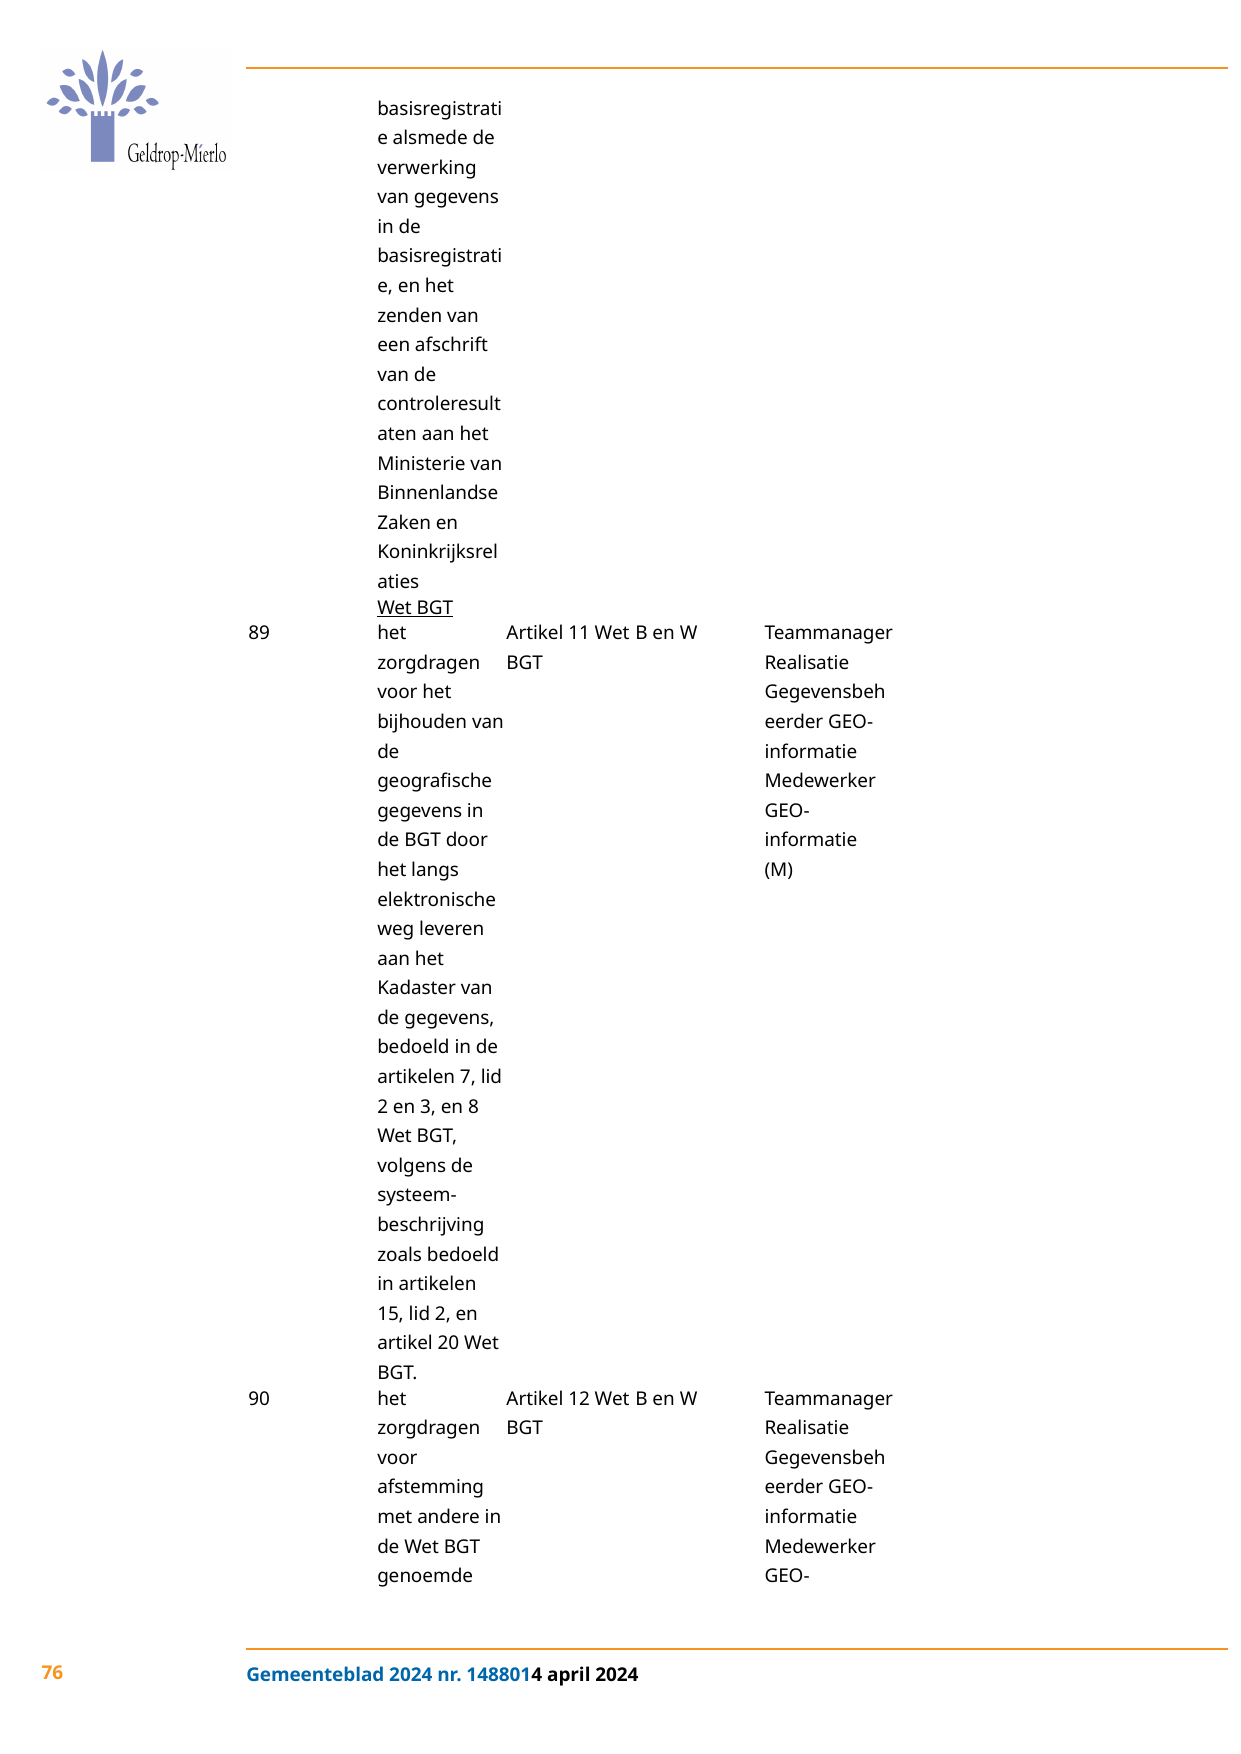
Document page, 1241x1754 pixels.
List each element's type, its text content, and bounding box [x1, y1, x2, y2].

table_cell [894, 594, 1022, 619]
table_cell [1023, 1385, 1152, 1588]
table_cell 89 [248, 620, 377, 1385]
table_cell [1023, 594, 1152, 619]
table_cell Artikel 12 Wet BGT [506, 1385, 635, 1588]
picture [41, 47, 231, 172]
table_cell B en W [635, 620, 764, 1385]
table_cell [506, 95, 635, 594]
table_cell [894, 95, 1022, 594]
table_cell B en W [635, 1385, 764, 1588]
table_cell [635, 594, 764, 619]
table_cell Artikel 11 Wet BGT [506, 620, 635, 1385]
table_cell [894, 1385, 1022, 1588]
table_cell basisregistratie alsmede de verwerking van gegevens in de basisregistratie, en het zenden van een afschrift van de controleresultaten aan het Ministerie van Binnenlandse Zaken en Koninkrijksrelaties [377, 95, 506, 594]
table_cell [248, 594, 377, 619]
table_cell [1023, 620, 1152, 1385]
table_cell [764, 594, 893, 619]
table_cell Teammanager Realisatie Gegevensbeheerder GEO-informatie Medewerker GEO- [764, 1385, 893, 1588]
table_cell [764, 95, 893, 594]
table_cell het zorgdragen voor het bijhouden van de geografische gegevens in de BGT door het langs elektronische weg leveren aan het Kadaster van de gegevens, bedoeld in de artikelen 7, lid 2 en 3, en 8 Wet BGT, volgens de systeem-beschrijving zoals bedoeld in artikelen 15, lid 2, en artikel 20 Wet BGT. [377, 620, 506, 1385]
table_cell [1023, 95, 1152, 594]
table_cell [248, 95, 377, 594]
table_cell [506, 594, 635, 619]
table_cell Wet BGT [377, 594, 506, 619]
table_cell 90 [248, 1385, 377, 1588]
table_cell Teammanager Realisatie Gegevensbeheerder GEO-informatie Medewerker GEO-informatie (M) [764, 620, 893, 1385]
table_cell [894, 620, 1022, 1385]
table_cell het zorgdragen voor afstemming met andere in de Wet BGT genoemde [377, 1385, 506, 1588]
table_cell [635, 95, 764, 594]
